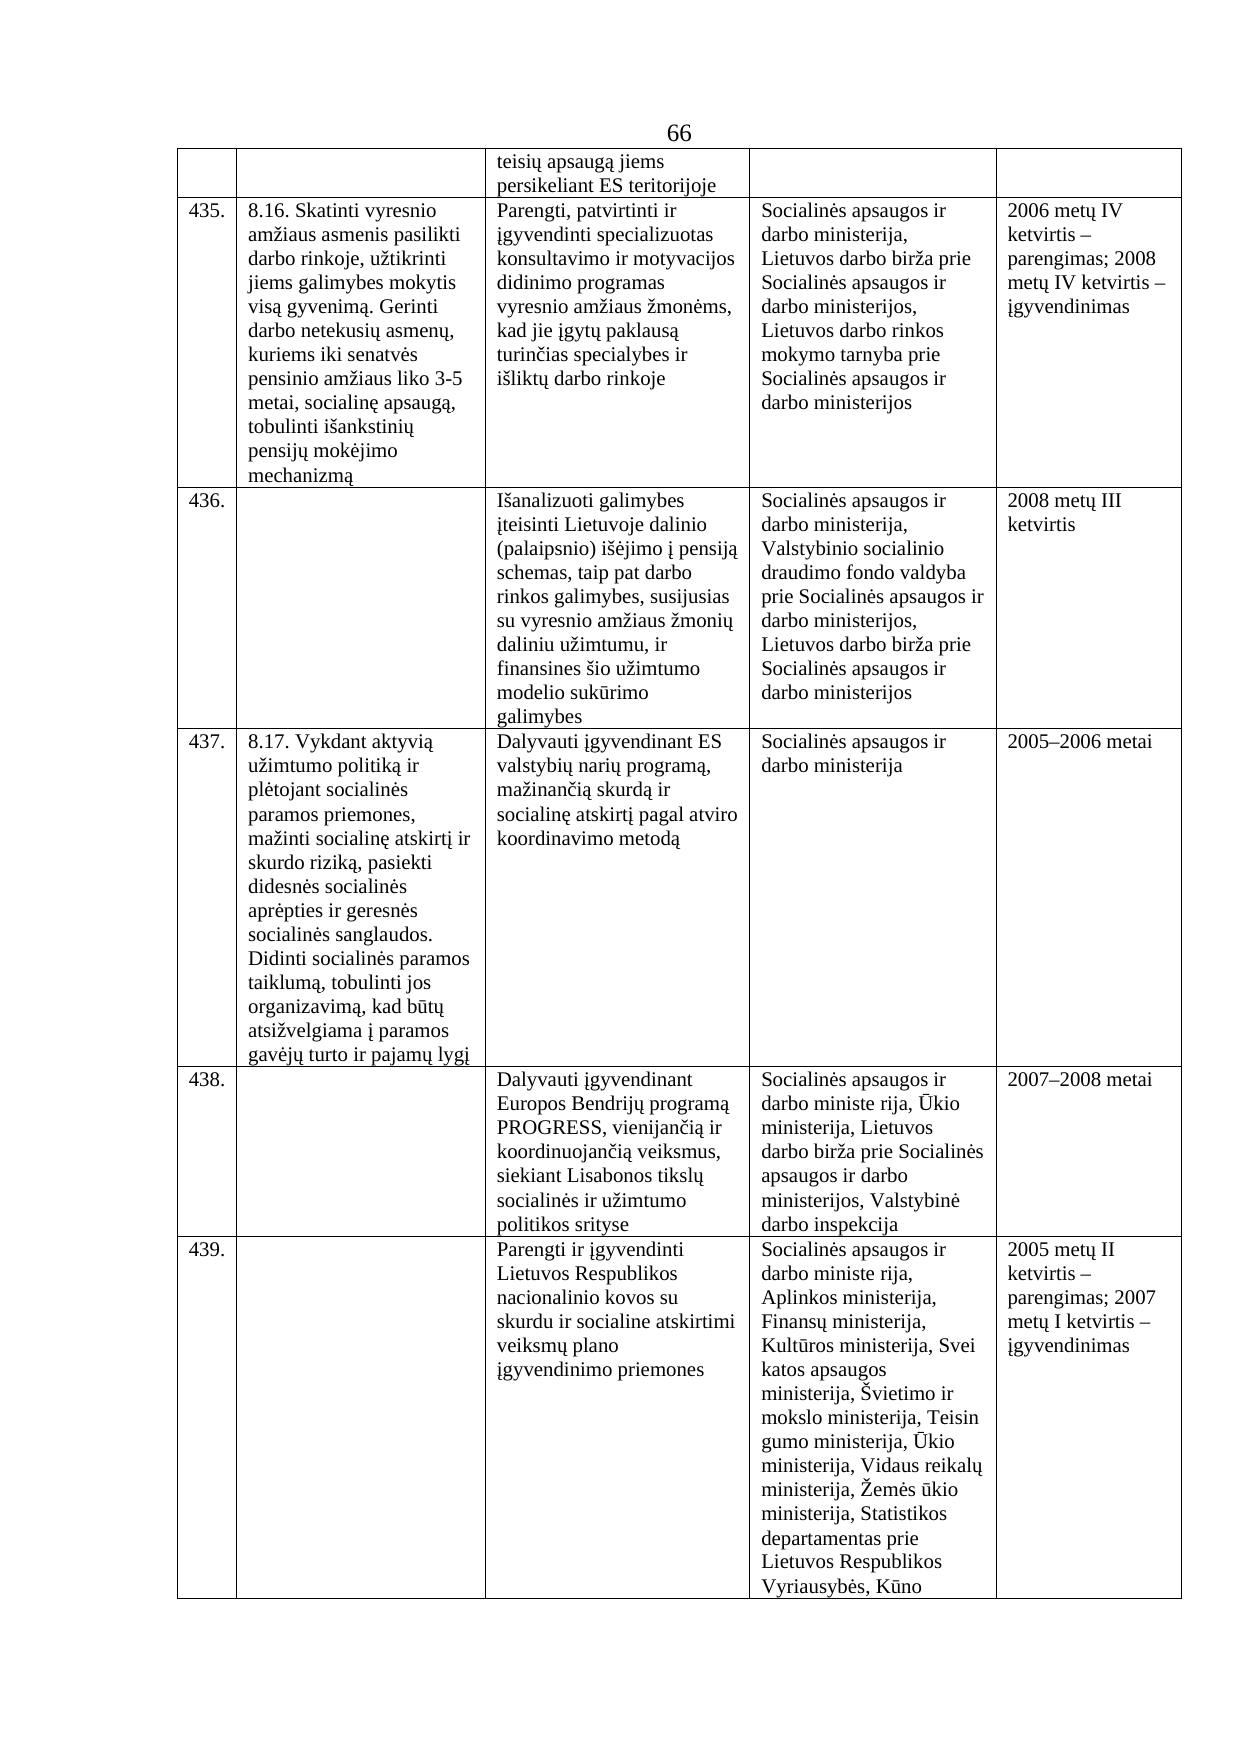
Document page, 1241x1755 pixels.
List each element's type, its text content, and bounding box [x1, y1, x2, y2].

table_cell 2007–2008 metai [997, 1067, 1181, 1236]
table_cell 2006 metų IV ketvirtis – parengimas; 2008 metų IV ketvirtis – įgyvendinimas [997, 198, 1181, 487]
table_cell Dalyvauti įgyvendinant ES valstybių narių programą, mažinančią skurdą ir socialinę atskirtį pagal atviro koordinavimo metodą [486, 729, 749, 1066]
table_cell Išanalizuoti galimybes įteisinti Lietuvoje dalinio (palaipsnio) išėjimo į pensiją schemas, taip pat darbo rinkos galimybes, susijusias su vyresnio amžiaus žmonių daliniu užimtumu, ir finansines šio užimtumo modelio sukūrimo galimybes [486, 488, 749, 728]
table_cell 435. [178, 198, 236, 487]
table_cell 2005 metų II ketvirtis – parengimas; 2007 metų I ketvirtis – įgyvendinimas [997, 1237, 1181, 1598]
table_cell [237, 488, 485, 728]
table_cell [237, 149, 485, 197]
table_cell 8.17. Vykdant aktyvią užimtumo politiką ir plėtojant socialinės paramos priemones, mažinti socialinę atskirtį ir skurdo riziką, pasiekti didesnės socialinės aprėpties ir geresnės socialinės sanglaudos. Didinti socialinės paramos taiklumą, tobulinti jos organizavimą, kad būtų atsižvelgiama į paramos gavėjų turto ir pajamų lygį [237, 729, 485, 1066]
table_cell 2008 metų III ketvirtis [997, 488, 1181, 728]
table_cell Socialinės apsaugos ir darbo ministerija, Valstybinio socialinio draudimo fondo valdyba prie Socialinės apsaugos ir darbo ministerijos, Lietuvos darbo birža prie Socialinės apsaugos ir darbo ministerijos [750, 488, 996, 728]
table_cell 437. [178, 729, 236, 1066]
table_cell 8.16. Skatinti vyresnio amžiaus asmenis pasilikti darbo rinkoje, užtikrinti jiems galimybes mokytis visą gyvenimą. Gerinti darbo netekusių asmenų, kuriems iki senatvės pensinio amžiaus liko 3-5 metai, socialinę apsaugą, tobulinti išankstinių pensijų mokėjimo mechanizmą [237, 198, 485, 487]
table_cell [750, 149, 996, 197]
table_cell Socialinės apsaugos ir darbo ministe rija, Ūkio ministerija, Lietuvos darbo birža prie Socialinės apsaugos ir darbo ministerijos, Valstybinė darbo inspekcija [750, 1067, 996, 1236]
table_cell [178, 149, 236, 197]
table_cell Socialinės apsaugos ir darbo ministerija, Lietuvos darbo birža prie Socialinės apsaugos ir darbo ministerijos, Lietuvos darbo rinkos mokymo tarnyba prie Socialinės apsaugos ir darbo ministerijos [750, 198, 996, 487]
table_cell 438. [178, 1067, 236, 1236]
table_cell Socialinės apsaugos ir darbo ministerija [750, 729, 996, 1066]
table_cell Socialinės apsaugos ir darbo ministe rija, Aplinkos ministerija, Finansų ministerija, Kultūros ministerija, Svei katos apsaugos ministerija, Švietimo ir mokslo ministerija, Teisin gumo ministerija, Ūkio ministerija, Vidaus reikalų ministerija, Žemės ūkio ministerija, Statistikos departamentas prie Lietuvos Respublikos Vyriausybės, Kūno [750, 1237, 996, 1598]
table_cell 2005–2006 metai [997, 729, 1181, 1066]
table_cell teisių apsaugą jiems persikeliant ES teritorijoje [486, 149, 749, 197]
table_cell Dalyvauti įgyvendinant Europos Bendrijų programą PROGRESS, vienijančią ir koordinuojančią veiksmus, siekiant Lisabonos tikslų socialinės ir užimtumo politikos srityse [486, 1067, 749, 1236]
table_cell Parengti ir įgyvendinti Lietuvos Respublikos nacionalinio kovos su skurdu ir socialine atskirtimi veiksmų plano įgyvendinimo priemones [486, 1237, 749, 1598]
table_cell 439. [178, 1237, 236, 1598]
table_cell [997, 149, 1181, 197]
table_cell Parengti, patvirtinti ir įgyvendinti specializuotas konsultavimo ir motyvacijos didinimo programas vyresnio amžiaus žmonėms, kad jie įgytų paklausą turinčias specialybes ir išliktų darbo rinkoje [486, 198, 749, 487]
table_cell [237, 1237, 485, 1598]
table_cell 436. [178, 488, 236, 728]
table_cell [237, 1067, 485, 1236]
